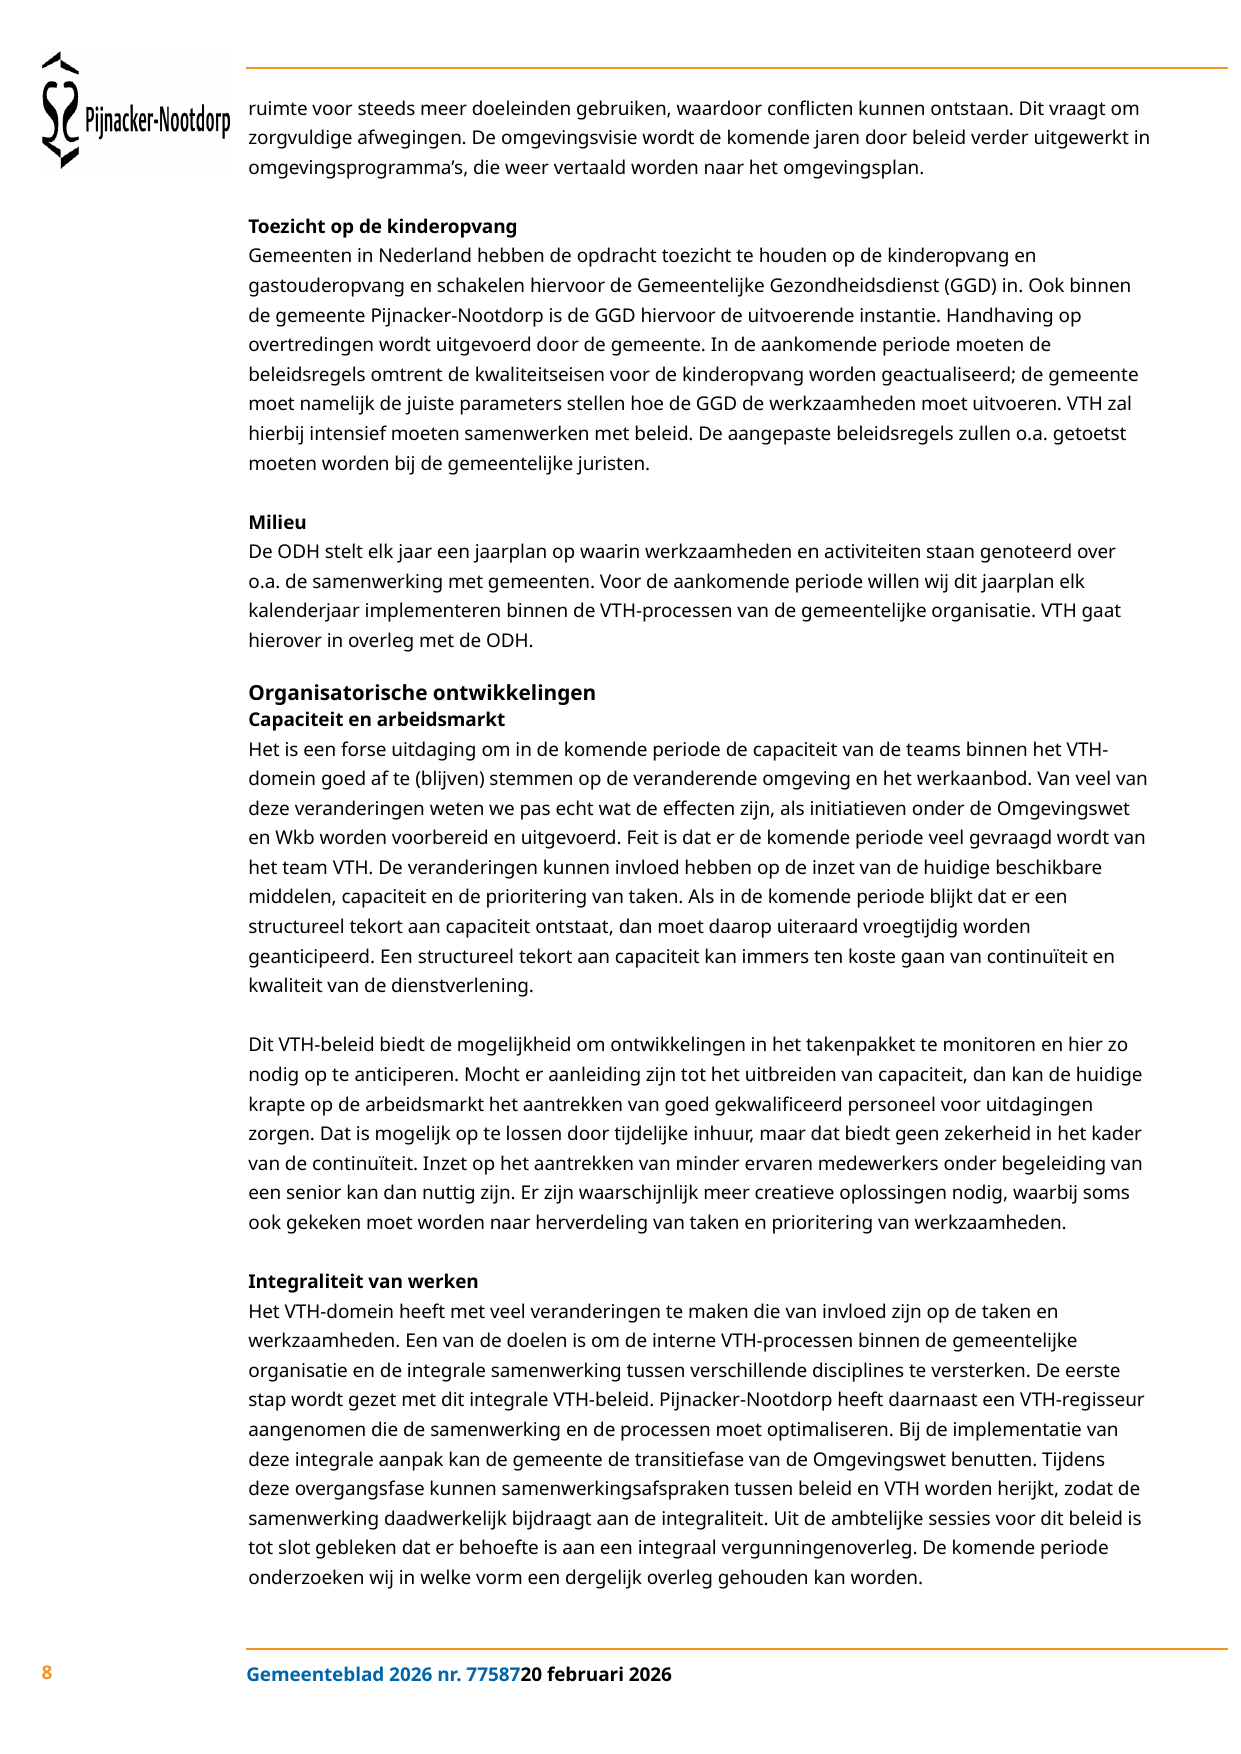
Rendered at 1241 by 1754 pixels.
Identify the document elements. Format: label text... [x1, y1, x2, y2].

picture [41, 47, 231, 172]
text Milieu [248, 509, 1152, 535]
text Het VTH-domein heeft met veel veranderingen te maken die van invloed zijn op de taken en werkzaamheden. Een van de doelen is om de interne VTH-processen binnen de gemeentelijke organisatie en de integrale samenwerking tussen verschillende disciplines te versterken. De eerste stap wordt gezet met dit integrale VTH-beleid. Pijnacker-Nootdorp heeft daarnaast een VTH-regisseur aangenomen die de samenwerking en de processen moet optimaliseren. Bij de implementatie van deze integrale aanpak kan de gemeente de transitiefase van de Omgevingswet benutten. Tijdens deze overgangsfase kunnen samenwerkingsafspraken tussen beleid en VTH worden herijkt, zodat de samenwerking daadwerkelijk bijdraagt aan de integraliteit. Uit de ambtelijke sessies voor dit beleid is tot slot gebleken dat er behoefte is aan een integraal vergunningenoverleg. De komende periode onderzoeken wij in welke vorm een dergelijk overleg gehouden kan worden. [248, 1298, 1152, 1590]
text Toezicht op de kinderopvang [248, 213, 1152, 239]
text ruimte voor steeds meer doeleinden gebruiken, waardoor conflicten kunnen ontstaan. Dit vraagt om zorgvuldige afwegingen. De omgevingsvisie wordt de komende jaren door beleid verder uitgewerkt in omgevingsprogramma’s, die weer vertaald worden naar het omgevingsplan. [248, 95, 1152, 180]
text Organisatorische ontwikkelingen [248, 678, 1152, 706]
text Integraliteit van werken [248, 1268, 1152, 1294]
text Capaciteit en arbeidsmarkt [248, 706, 1152, 732]
text Het is een forse uitdaging om in de komende periode de capaciteit van de teams binnen het VTH-domein goed af te (blijven) stemmen op de veranderende omgeving en het werkaanbod. Van veel van deze veranderingen weten we pas echt wat de effecten zijn, als initiatieven onder de Omgevingswet en Wkb worden voorbereid en uitgevoerd. Feit is dat er de komende periode veel gevraagd wordt van het team VTH. De veranderingen kunnen invloed hebben op de inzet van de huidige beschikbare middelen, capaciteit en de prioritering van taken. Als in de komende periode blijkt dat er een structureel tekort aan capaciteit ontstaat, dan moet daarop uiteraard vroegtijdig worden geanticipeerd. Een structureel tekort aan capaciteit kan immers ten koste gaan van continuïteit en kwaliteit van de dienstverlening. [248, 736, 1152, 998]
text Dit VTH-beleid biedt de mogelijkheid om ontwikkelingen in het takenpakket te monitoren en hier zo nodig op te anticiperen. Mocht er aanleiding zijn tot het uitbreiden van capaciteit, dan kan de huidige krapte op de arbeidsmarkt het aantrekken van goed gekwalificeerd personeel voor uitdagingen zorgen. Dat is mogelijk op te lossen door tijdelijke inhuur, maar dat biedt geen zekerheid in het kader van de continuïteit. Inzet op het aantrekken van minder ervaren medewerkers onder begeleiding van een senior kan dan nuttig zijn. Er zijn waarschijnlijk meer creatieve oplossingen nodig, waarbij soms ook gekeken moet worden naar herverdeling van taken en prioritering van werkzaamheden. [248, 1032, 1152, 1235]
text Gemeenten in Nederland hebben de opdracht toezicht te houden op de kinderopvang en gastouderopvang en schakelen hiervoor de Gemeentelijke Gezondheidsdienst (GGD) in. Ook binnen de gemeente Pijnacker-Nootdorp is de GGD hiervoor de uitvoerende instantie. Handhaving op overtredingen wordt uitgevoerd door de gemeente. In de aankomende periode moeten de beleidsregels omtrent de kwaliteitseisen voor de kinderopvang worden geactualiseerd; de gemeente moet namelijk de juiste parameters stellen hoe de GGD de werkzaamheden moet uitvoeren. VTH zal hierbij intensief moeten samenwerken met beleid. De aangepaste beleidsregels zullen o.a. getoetst moeten worden bij de gemeentelijke juristen. [248, 243, 1152, 476]
text De ODH stelt elk jaar een jaarplan op waarin werkzaamheden en activiteiten staan genoteerd over o.a. de samenwerking met gemeenten. Voor de aankomende periode willen wij dit jaarplan elk kalenderjaar implementeren binnen de VTH-processen van de gemeentelijke organisatie. VTH gaat hierover in overleg met de ODH. [248, 538, 1152, 653]
